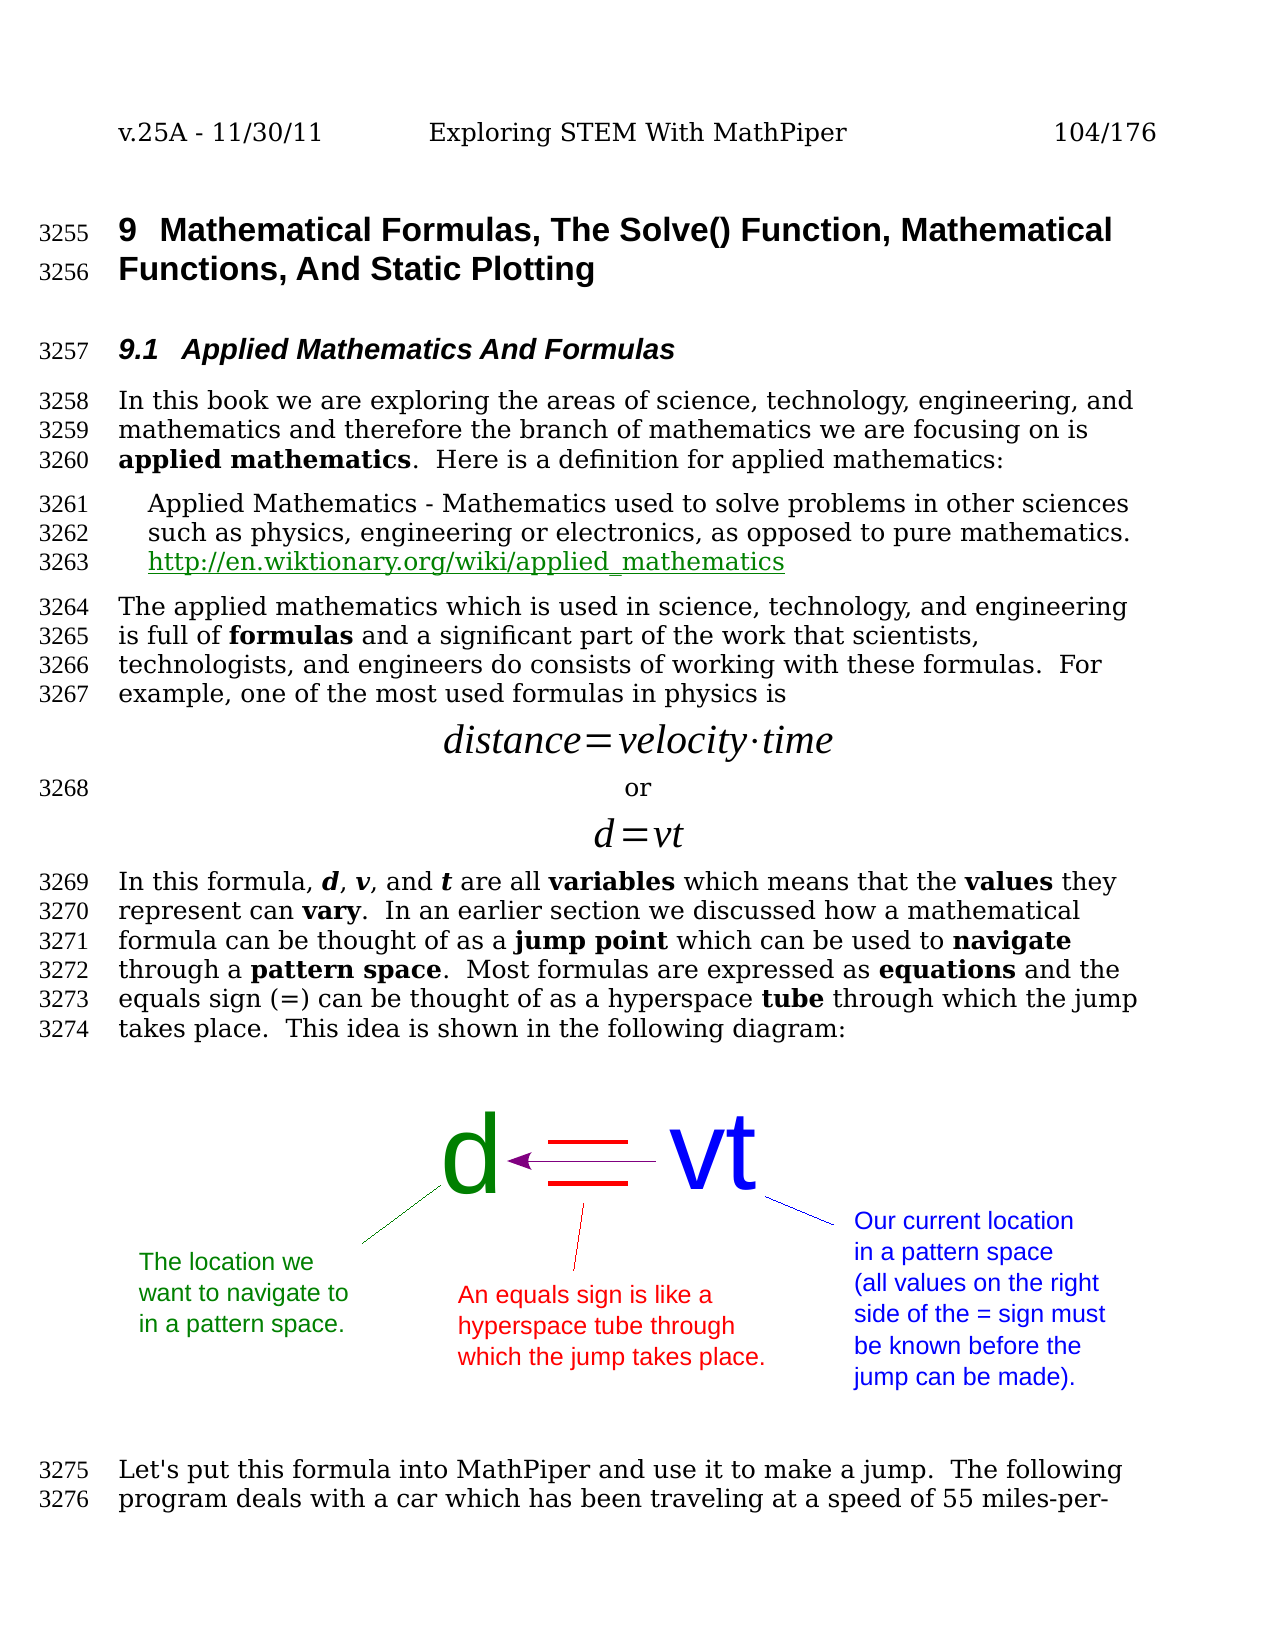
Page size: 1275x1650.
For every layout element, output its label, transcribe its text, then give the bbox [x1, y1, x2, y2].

subtitle Mathematical Formulas, The Solve() Function, Mathematical Functions, And Static Plotting [118, 210, 1157, 287]
text In this book we are exploring the areas of science, technology, engineering, and mathematics and therefore the branch of mathematics we are focusing on is applied mathematics. Here is a definition for applied mathematics: [118, 387, 1157, 474]
text Let's put this formula into MathPiper and use it to make a jump. The following program deals with a car which has been traveling at a speed of 55 miles-per- [118, 1455, 1157, 1513]
text In this formula, d, v, and t are all variables which means that the values they represent can vary. In an earlier section we discussed how a mathematical formula can be thought of as a jump point which can be used to navigate through a pattern space. Most formulas are expressed as equations and the equals sign (=) can be thought of as a hyperspace tube through which the jump takes place. This idea is shown in the following diagram: [118, 867, 1157, 1043]
text Applied Mathematics - Mathematics used to solve problems in other sciences such as physics, engineering or electronics, as opposed to pure mathematics. http://en.wiktionary.org/wiki/applied_mathematics [148, 489, 1157, 577]
subtitle Applied Mathematics And Formulas [118, 332, 1157, 366]
text The applied mathematics which is used in science, technology, and engineering is full of formulas and a significant part of the work that scientists, technologists, and engineers do consists of working with these formulas. For example, one of the most used formulas in physics is [118, 592, 1157, 709]
text or [118, 773, 1157, 802]
